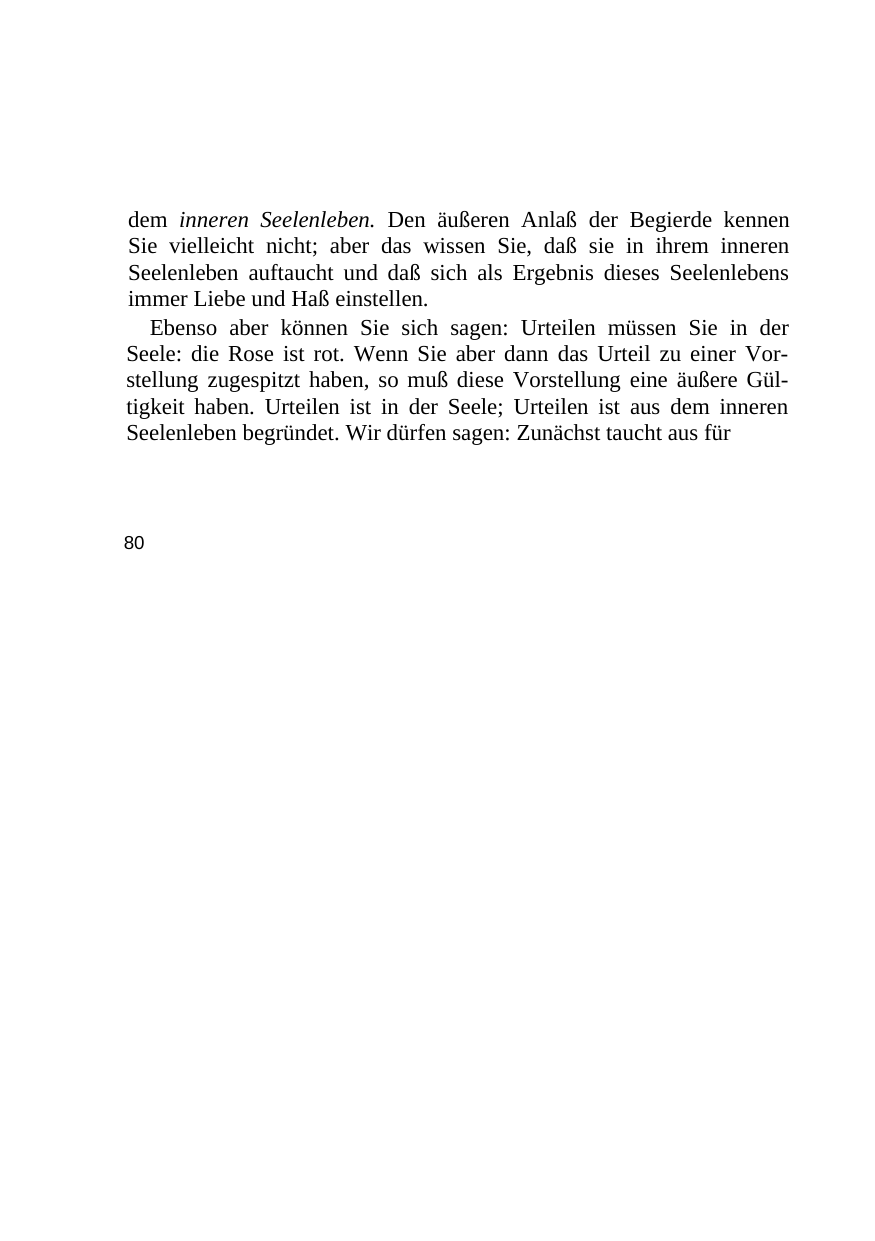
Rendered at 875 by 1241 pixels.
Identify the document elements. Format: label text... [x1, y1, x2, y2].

text 80 [123, 532, 791, 553]
text Ebenso aber können Sie sich sagen: Urteilen müssen Sie in der Seele: die Rose ist rot. Wenn Sie aber dann das Urteil zu einer Vor- stellung zugespitzt haben, so muß diese Vorstellung eine äußere Gül- tigkeit haben. Urteilen ist in der Seele; Urteilen ist aus dem inneren Seelenleben begründet. Wir dürfen sagen: Zunächst taucht aus für [126, 314, 790, 446]
text dem inneren Seelenleben. Den äußeren Anlaß der Begierde kennen Sie vielleicht nicht; aber das wissen Sie, daß sie in ihrem inneren Seelenleben auftaucht und daß sich als Ergebnis dieses Seelenlebens immer Liebe und Haß einstellen. [128, 206, 791, 312]
